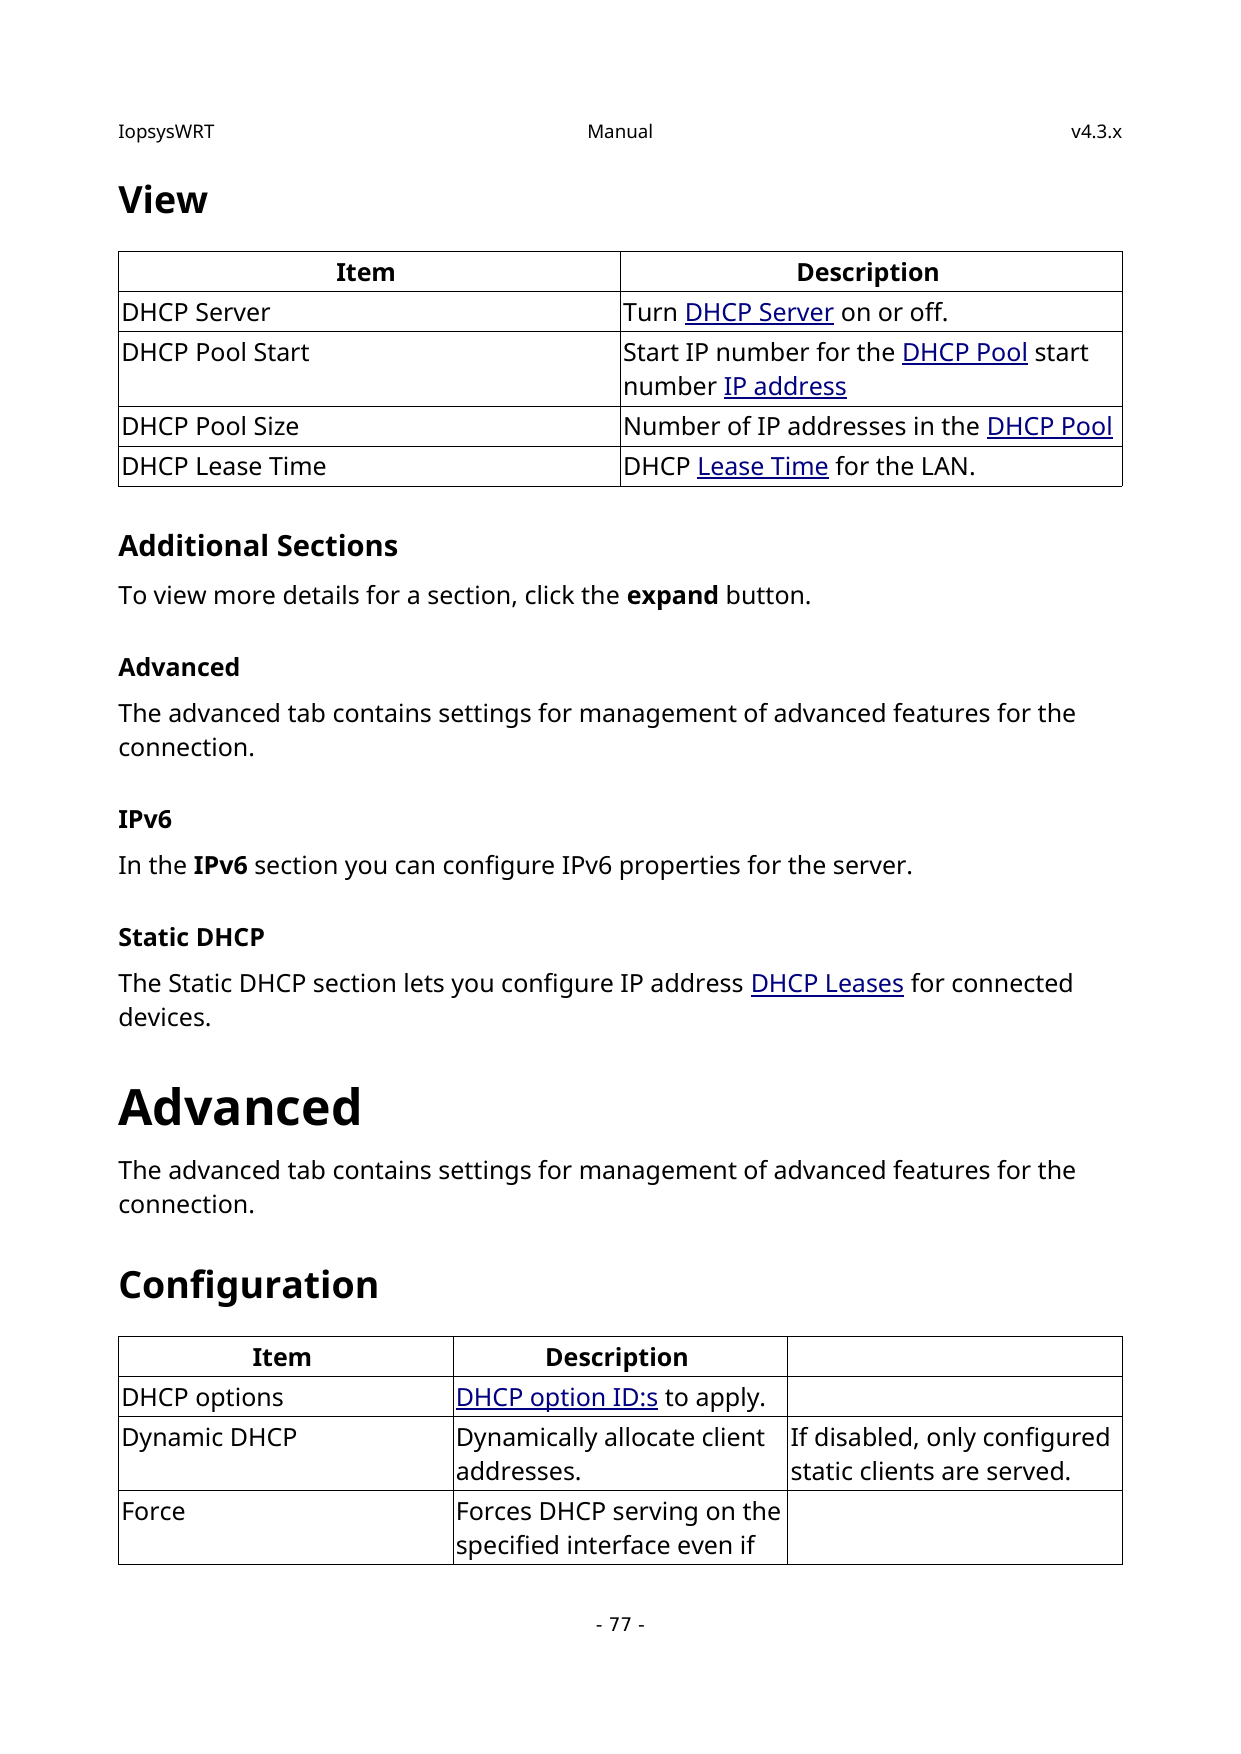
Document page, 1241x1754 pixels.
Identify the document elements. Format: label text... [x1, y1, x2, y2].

table_cell DHCP Lease Time for the LAN. [621, 447, 1122, 486]
table_cell Dynamically allocate client addresses. [454, 1417, 787, 1490]
table_cell DHCP Server [119, 292, 620, 331]
table_header Item [119, 1337, 453, 1376]
text To view more details for a section, click the expand button. [118, 578, 1122, 612]
table_header Item [119, 252, 620, 291]
subtitle Advanced [118, 649, 1122, 683]
subtitle Additional Sections [118, 525, 1122, 565]
table_header [788, 1337, 1122, 1376]
table_header Description [454, 1337, 787, 1376]
table_cell Dynamic DHCP [119, 1417, 453, 1490]
table_cell [788, 1377, 1122, 1416]
text In the IPv6 section you can configure IPv6 properties for the server. [118, 848, 1122, 882]
table_cell DHCP Pool Start [119, 332, 620, 406]
subtitle IPv6 [118, 801, 1122, 835]
subtitle View [118, 173, 1122, 224]
table_cell DHCP option ID:s to apply. [454, 1377, 787, 1416]
table_cell [788, 1491, 1122, 1564]
table_cell DHCP options [119, 1377, 453, 1416]
subtitle Static DHCP [118, 919, 1122, 953]
table_cell Turn DHCP Server on or off. [621, 292, 1122, 331]
text The advanced tab contains settings for management of advanced features for the connection. [118, 696, 1122, 764]
subtitle Configuration [118, 1258, 1122, 1309]
table_cell DHCP Lease Time [119, 447, 620, 486]
table_cell Number of IP addresses in the DHCP Pool [621, 407, 1122, 446]
table_cell If disabled, only configured static clients are served. [788, 1417, 1122, 1490]
table_header Description [621, 252, 1122, 291]
text The Static DHCP section lets you configure IP address DHCP Leases for connected devices. [118, 966, 1122, 1034]
text The advanced tab contains settings for management of advanced features for the connection. [118, 1152, 1122, 1220]
table_cell DHCP Pool Size [119, 407, 620, 446]
table_cell Forces DHCP serving on the specified interface even if [454, 1491, 787, 1564]
table_cell Start IP number for the DHCP Pool start number IP address [621, 332, 1122, 406]
table_cell Force [119, 1491, 453, 1564]
subtitle Advanced [118, 1072, 1122, 1140]
